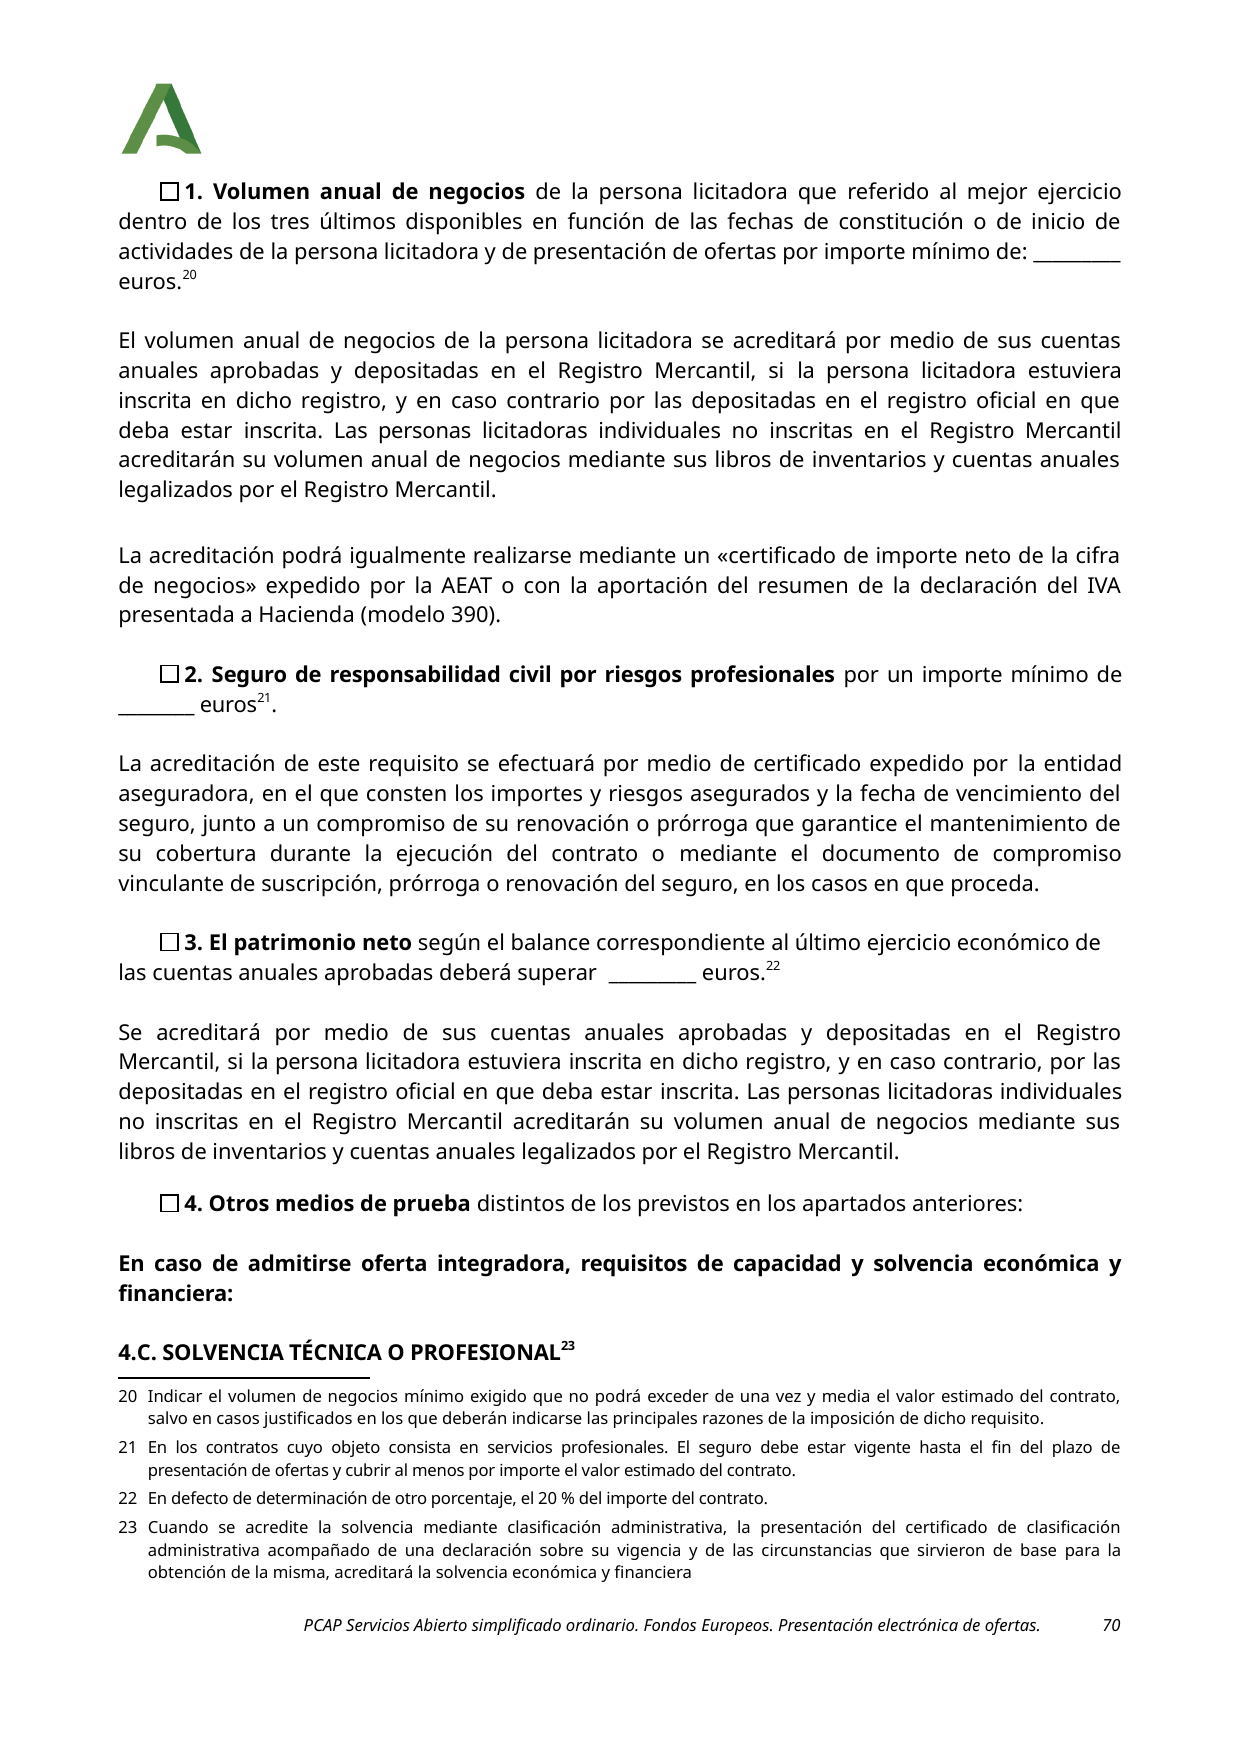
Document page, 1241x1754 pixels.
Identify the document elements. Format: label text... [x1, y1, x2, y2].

text 1. Volumen anual de negocios de la persona licitadora que referido al mejor ejercicio dentro de los tres últimos disponibles en función de las fechas de constitución o de inicio de actividades de la persona licitadora y de presentación de ofertas por importe mínimo de: _________ euros. [118, 176, 1122, 296]
text Cuando se acredite la solvencia mediante clasificación administrativa, la presentación del certificado de clasificación administrativa acompañado de una declaración sobre su vigencia y de las circunstancias que sirvieron de base para la obtención de la misma, acreditará la solvencia económica y financiera [118, 1516, 1122, 1584]
text 3. El patrimonio neto según el balance correspondiente al último ejercicio económico de las cuentas anuales aprobadas deberá superar _________ euros. [118, 927, 1122, 987]
text El volumen anual de negocios de la persona licitadora se acreditará por medio de sus cuentas anuales aprobadas y depositadas en el Registro Mercantil, si la persona licitadora estuviera inscrita en dicho registro, y en caso contrario por las depositadas en el registro oficial en que deba estar inscrita. Las personas licitadoras individuales no inscritas en el Registro Mercantil acreditarán su volumen anual de negocios mediante sus libros de inventarios y cuentas anuales legalizados por el Registro Mercantil. [118, 325, 1122, 504]
text Indicar el volumen de negocios mínimo exigido que no podrá exceder de una vez y media el valor estimado del contrato, salvo en casos justificados en los que deberán indicarse las principales razones de la imposición de dicho requisito. [118, 1384, 1122, 1429]
text En caso de admitirse oferta integradora, requisitos de capacidad y solvencia económica y financiera: [118, 1248, 1122, 1307]
picture [117, 79, 206, 158]
text Se acreditará por medio de sus cuentas anuales aprobadas y depositadas en el Registro Mercantil, si la persona licitadora estuviera inscrita en dicho registro, y en caso contrario, por las depositadas en el registro oficial en que deba estar inscrita. Las personas licitadoras individuales no inscritas en el Registro Mercantil acreditarán su volumen anual de negocios mediante sus libros de inventarios y cuentas anuales legalizados por el Registro Mercantil. [118, 1016, 1122, 1165]
text 2. Seguro de responsabilidad civil por riesgos profesionales por un importe mínimo de ________ euros. [118, 659, 1122, 718]
text En los contratos cuyo objeto consista en servicios profesionales. El seguro debe estar vigente hasta el fin del plazo de presentación de ofertas y cubrir al menos por importe el valor estimado del contrato. [118, 1436, 1122, 1481]
text La acreditación podrá igualmente realizarse mediante un «certificado de importe neto de la cifra de negocios» expedido por la AEAT o con la aportación del resumen de la declaración del IVA presentada a Hacienda (modelo 390). [118, 540, 1122, 629]
text En defecto de determinación de otro porcentaje, el 20 % del importe del contrato. [118, 1487, 1122, 1509]
text 4.C. SOLVENCIA TÉCNICA O PROFESIONAL [118, 1337, 1122, 1367]
text 4. Otros medios de prueba distintos de los previstos en los apartados anteriores: [118, 1188, 1122, 1218]
text La acreditación de este requisito se efectuará por medio de certificado expedido por la entidad aseguradora, en el que consten los importes y riesgos asegurados y la fecha de vencimiento del seguro, junto a un compromiso de su renovación o prórroga que garantice el mantenimiento de su cobertura durante la ejecución del contrato o mediante el documento de compromiso vinculante de suscripción, prórroga o renovación del seguro, en los casos en que proceda. [118, 748, 1122, 897]
